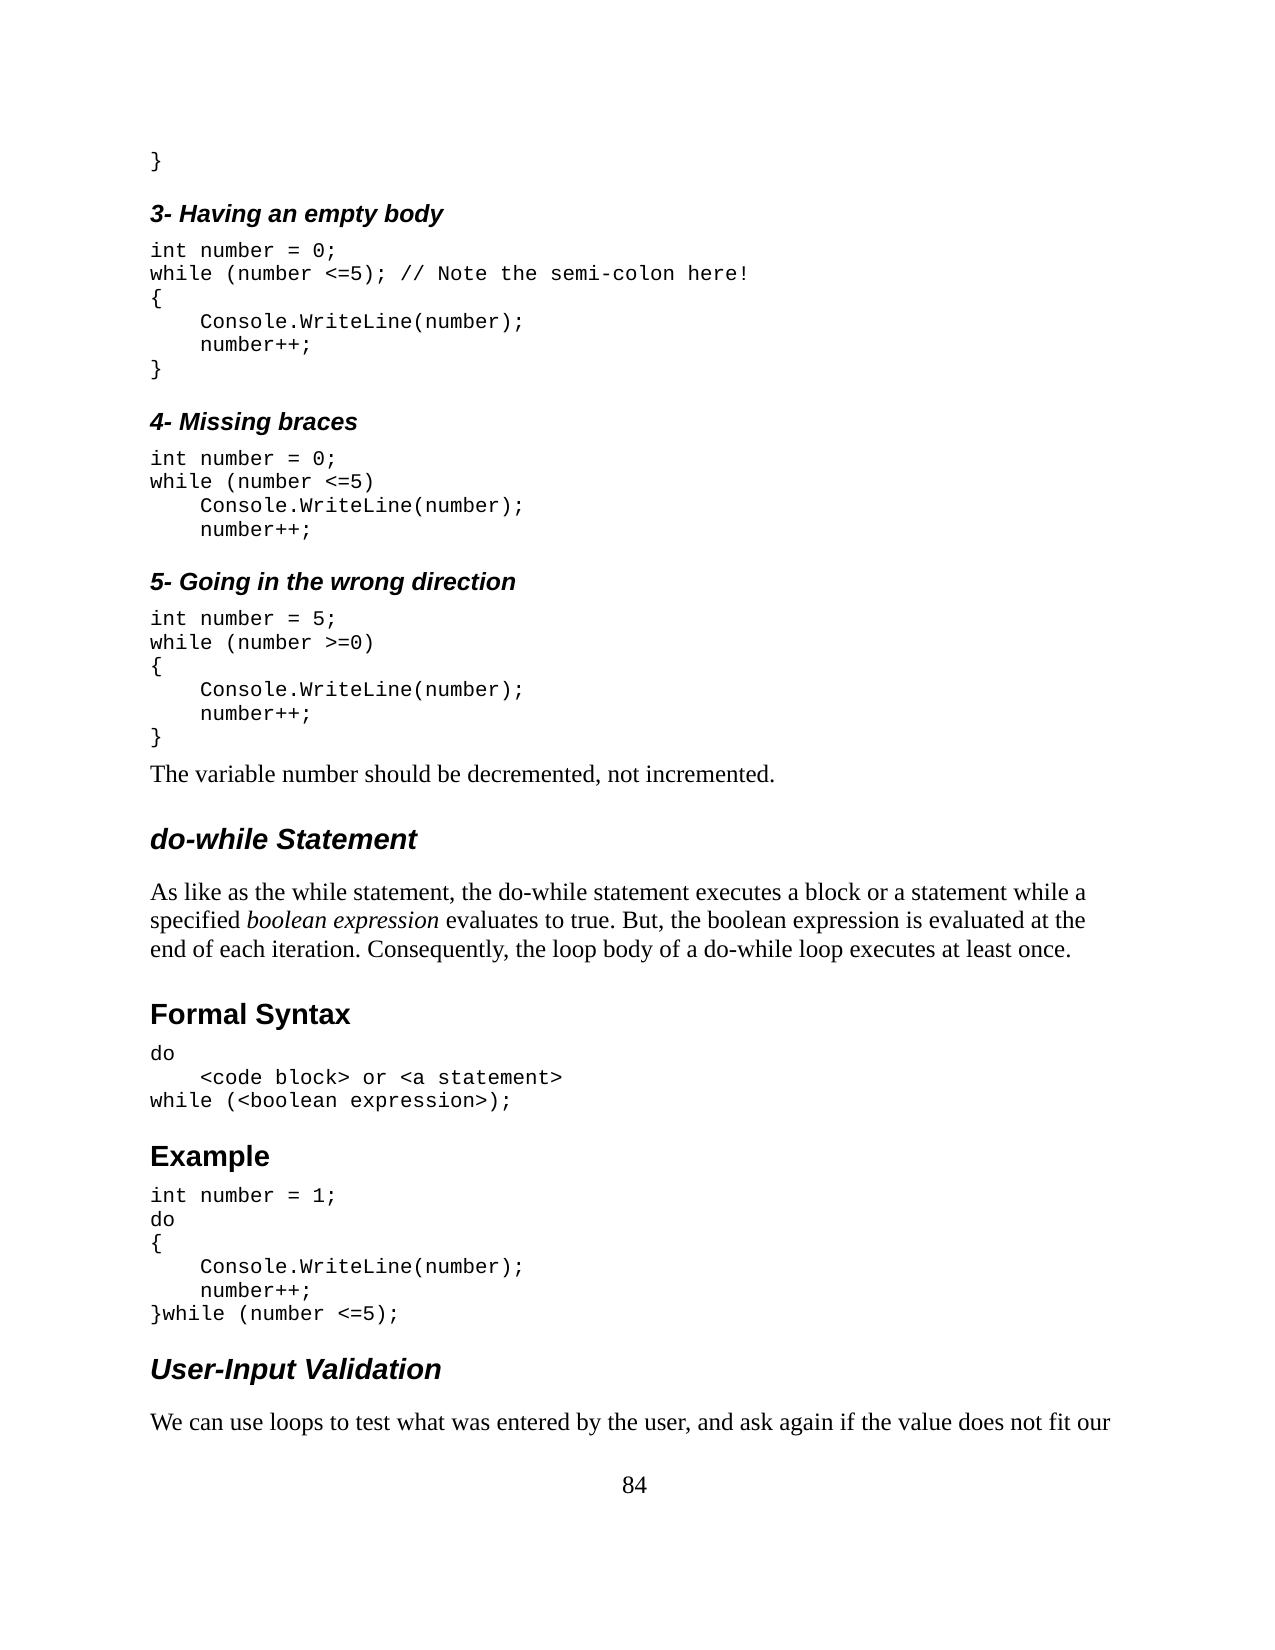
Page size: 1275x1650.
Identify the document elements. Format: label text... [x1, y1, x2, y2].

subtitle 4- Missing braces [150, 407, 1125, 435]
text Console.WriteLine(number); [150, 679, 1125, 703]
text while (number <=5); // Note the semi-colon here! [150, 263, 1125, 287]
text Console.WriteLine(number); [150, 311, 1125, 334]
text { [150, 287, 1125, 311]
subtitle 5- Going in the wrong direction [150, 567, 1125, 596]
text do [150, 1209, 1125, 1232]
text <code block> or <a statement> [150, 1067, 1125, 1090]
text do [150, 1043, 1125, 1067]
text int number = 5; [150, 608, 1125, 632]
text while (<boolean expression>); [150, 1090, 1125, 1114]
text int number = 1; [150, 1185, 1125, 1209]
subtitle Example [150, 1139, 1125, 1172]
subtitle Formal Syntax [150, 997, 1125, 1031]
text number++; [150, 518, 1125, 542]
text number++; [150, 1279, 1125, 1303]
text } [150, 358, 1125, 382]
text Console.WriteLine(number); [150, 1256, 1125, 1279]
text number++; [150, 703, 1125, 726]
subtitle User-Input Validation [150, 1352, 1125, 1385]
text while (number <=5) [150, 471, 1125, 495]
subtitle do-while Statement [150, 822, 1125, 855]
text } [150, 150, 1125, 174]
text { [150, 656, 1125, 679]
text int number = 0; [150, 448, 1125, 471]
text As like as the while statement, the do-while statement executes a block or a statement while a specified boolean expression evaluates to true. But, the boolean expression is evaluated at the end of each iteration. Consequently, the loop body of a do-while loop executes at least once. [150, 877, 1125, 963]
text } [150, 726, 1125, 750]
text Console.WriteLine(number); [150, 495, 1125, 518]
text We can use loops to test what was entered by the user, and ask again if the value does not fit our [150, 1407, 1125, 1436]
text number++; [150, 334, 1125, 358]
text }while (number <=5); [150, 1303, 1125, 1327]
text { [150, 1232, 1125, 1256]
text while (number >=0) [150, 632, 1125, 656]
text int number = 0; [150, 240, 1125, 263]
subtitle 3- Having an empty body [150, 199, 1125, 227]
text The variable number should be decremented, not incremented. [150, 759, 1125, 788]
